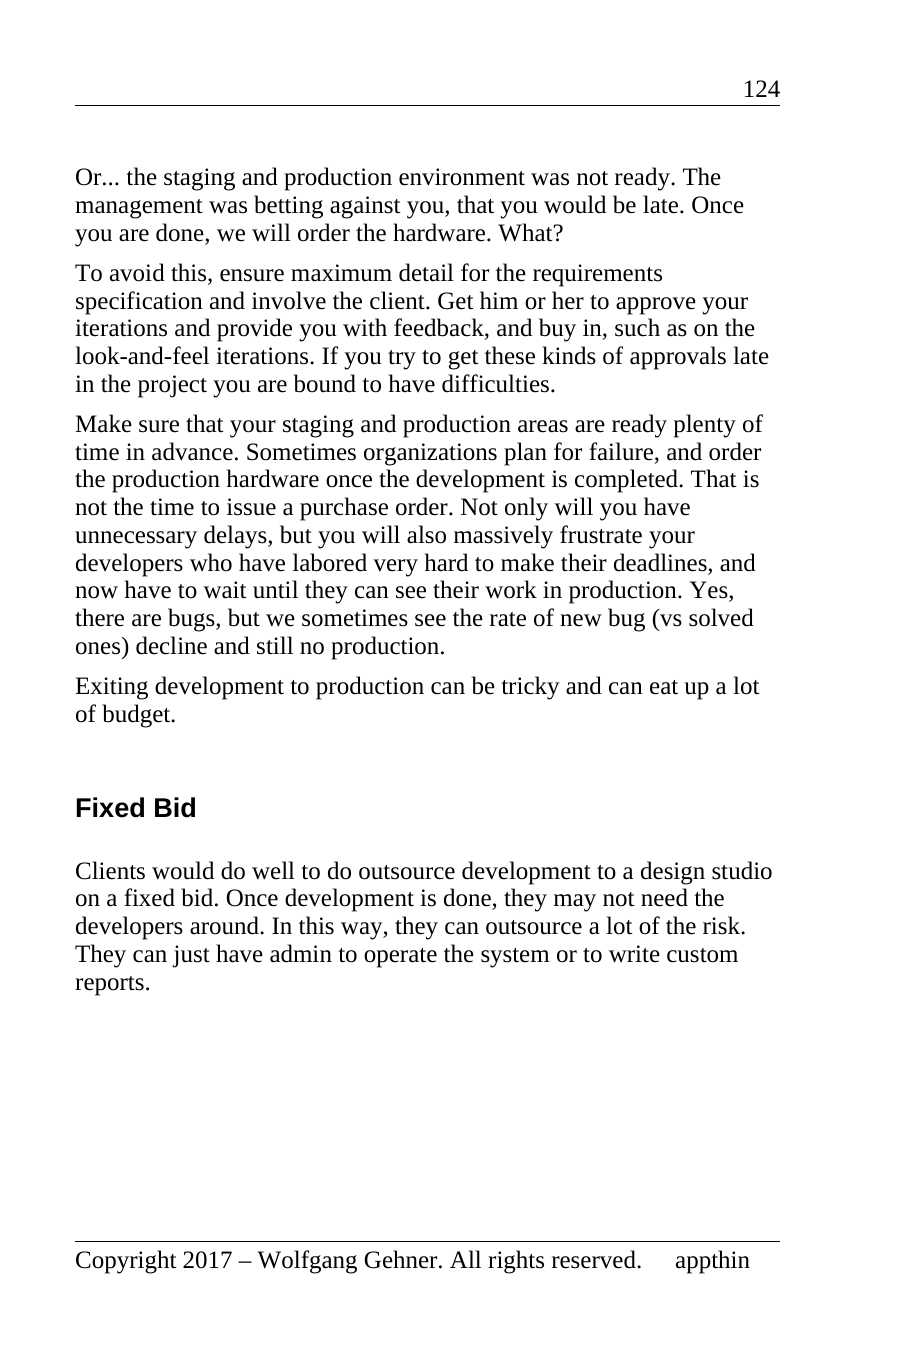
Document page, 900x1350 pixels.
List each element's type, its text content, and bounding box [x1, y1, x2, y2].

text Or... the staging and production environment was not ready. The management was betting against you, that you would be late. Once you are done, we will order the hardware. What? [75, 163, 780, 247]
text Make sure that your staging and production areas are ready plenty of time in advance. Sometimes organizations plan for failure, and order the production hardware once the development is completed. That is not the time to issue a purchase order. Not only will you have unnecessary delays, but you will also massively frustrate your developers who have labored very hard to make their deadlines, and now have to wait until they can see their work in production. Yes, there are bugs, but we sometimes see the rate of new bug (vs solved ones) decline and still no production. [75, 410, 780, 659]
text Clients would do well to do outsource development to a design studio on a fixed bid. Once development is done, they may not need the developers around. In this way, they can outsource a lot of the risk. They can just have admin to operate the system or to write custom reports. [75, 857, 780, 995]
subtitle Fixed Bid [75, 793, 780, 823]
text Exiting development to production can be tricky and can eat up a lot of budget. [75, 672, 780, 727]
text To avoid this, ensure maximum detail for the requirements specification and involve the client. Get him or her to approve your iterations and provide you with feedback, and buy in, such as on the look-and-feel iterations. If you try to get these kinds of approvals late in the project you are bound to have difficulties. [75, 259, 780, 398]
